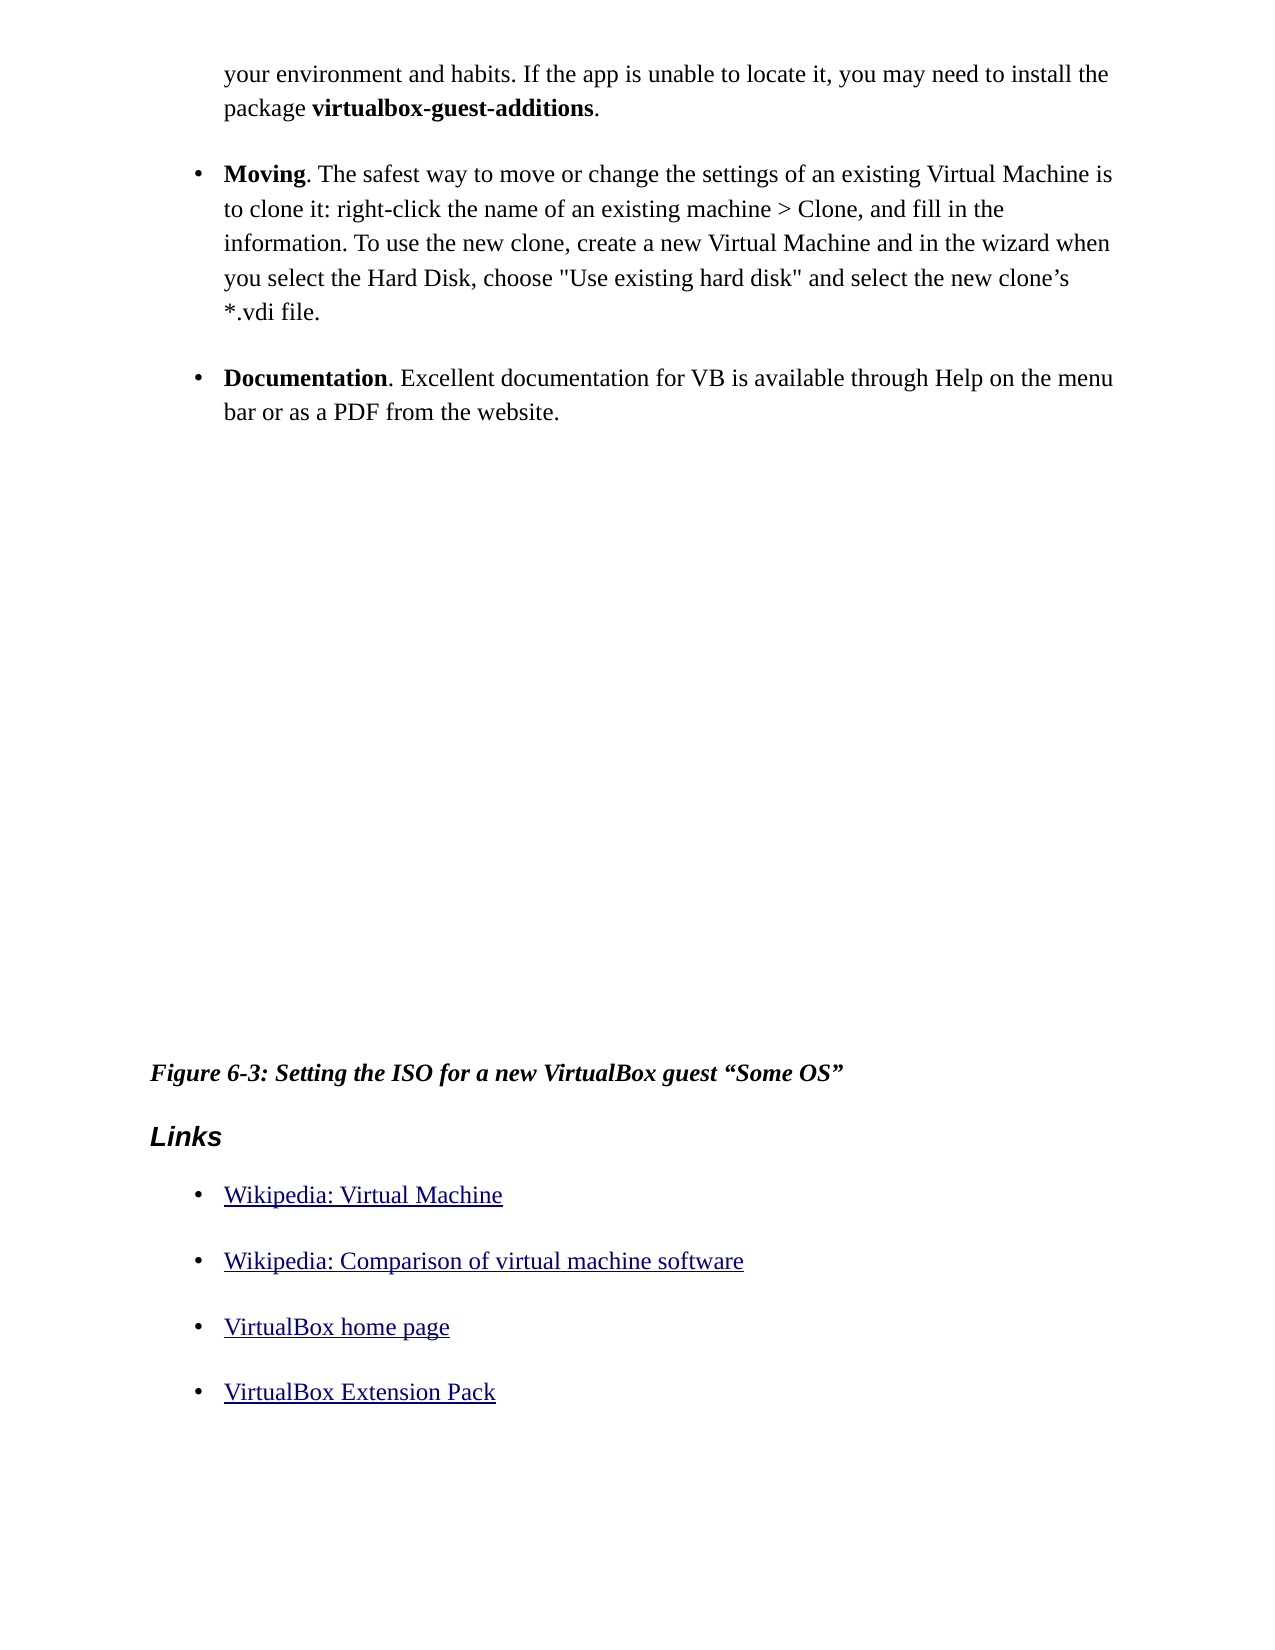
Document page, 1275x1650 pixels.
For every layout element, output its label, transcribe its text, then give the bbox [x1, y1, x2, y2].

list VirtualBox Extension Pack [194, 1377, 1125, 1406]
text Figure 6-3: Setting the ISO for a new VirtualBox guest “Some OS” [150, 1058, 1125, 1086]
list Documentation. Excellent documentation for VB is available through Help on the menu bar or as a PDF from the website. [194, 363, 1125, 426]
subtitle Links [150, 1120, 1125, 1152]
list VirtualBox home page [194, 1312, 1125, 1340]
list Wikipedia: Comparison of virtual machine software [194, 1246, 1125, 1275]
list Wikipedia: Virtual Machine [194, 1180, 1125, 1209]
list Moving. The safest way to move or change the settings of an existing Virtual Machine is to clone it: right-click the name of an existing machine > Clone, and fill in the information. To use the new clone, create a new Virtual Machine and in the wizard when you select the Hard Disk, choose "Use existing hard disk" and select the new clone’s *.vdi file. [194, 159, 1125, 326]
list your environment and habits. If the app is unable to locate it, you may need to install the package virtualbox-guest-additions. [194, 59, 1125, 122]
